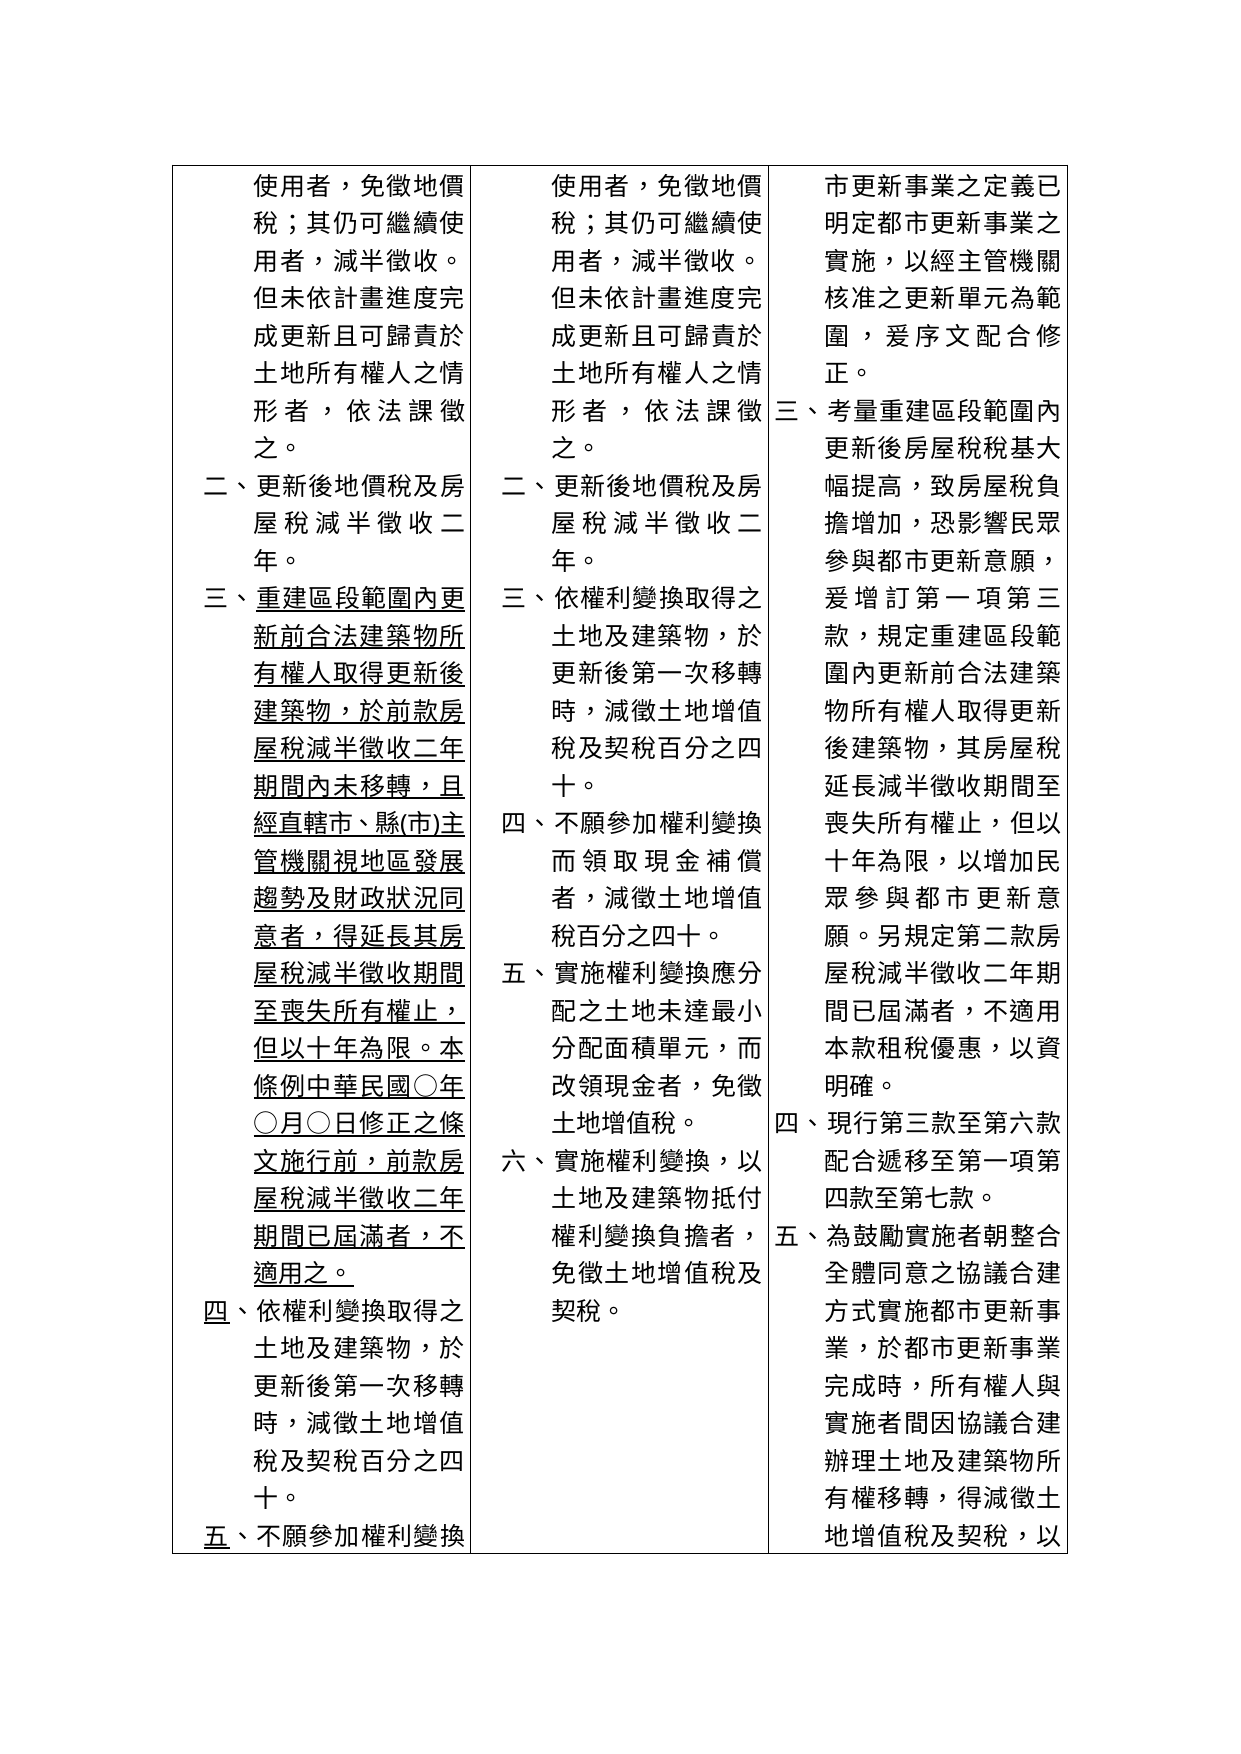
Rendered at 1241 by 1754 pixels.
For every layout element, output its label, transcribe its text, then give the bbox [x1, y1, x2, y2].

table_cell 市更新事業之定義已明定都市更新事業之實施，以經主管機關核准之更新單元為範圍，爰序文配合修正。 三、考量重建區段範圍內更新後房屋稅稅基大幅提高，致房屋稅負擔增加，恐影響民眾參與都市更新意願，爰增訂第一項第三款，規定重建區段範圍內更新前合法建築物所有權人取得更新後建築物，其房屋稅延長減半徵收期間至喪失所有權止，但以十年為限，以增加民眾參與都市更新意願。另規定第二款房屋稅減半徵收二年期間已屆滿者，不適用本款租稅優惠，以資明確。 四、現行第三款至第六款配合遞移至第一項第四款至第七款。 五、為鼓勵實施者朝整合全體同意之協議合建方式實施都市更新事業，於都市更新事業完成時，所有權人與實施者間因協議合建辦理土地及建築物所有權移轉，得減徵土地增值稅及契稅，以 [769, 166, 1067, 1553]
table_cell 使用者，免徵地價稅；其仍可繼續使用者，減半徵收。但未依計畫進度完成更新且可歸責於土地所有權人之情形者，依法課徵之。 二、更新後地價稅及房屋稅減半徵收二年。 三、依權利變換取得之土地及建築物，於更新後第一次移轉時，減徵土地增值稅及契稅百分之四十。 四、不願參加權利變換而領取現金補償者，減徵土地增值稅百分之四十。 五、實施權利變換應分配之土地未達最小分配面積單元，而改領現金者，免徵土地增值稅。 六、實施權利變換，以土地及建築物抵付權利變換負擔者，免徵土地增值稅及契稅。 [471, 166, 768, 1553]
table_cell 使用者，免徵地價稅；其仍可繼續使用者，減半徵收。但未依計畫進度完成更新且可歸責於土地所有權人之情形者，依法課徵之。 二、更新後地價稅及房屋稅減半徵收二年。 三、重建區段範圍內更新前合法建築物所有權人取得更新後建築物，於前款房屋稅減半徵收二年期間內未移轉，且經直轄市、縣(市)主管機關視地區發展趨勢及財政狀況同意者，得延長其房屋稅減半徵收期間至喪失所有權止，但以十年為限。本條例中華民國○年○月○日修正之條文施行前，前款房屋稅減半徵收二年期間已屆滿者，不適用之。 四、依權利變換取得之土地及建築物，於更新後第一次移轉時，減徵土地增值稅及契稅百分之四十。 五、不願參加權利變換 [173, 166, 470, 1553]
